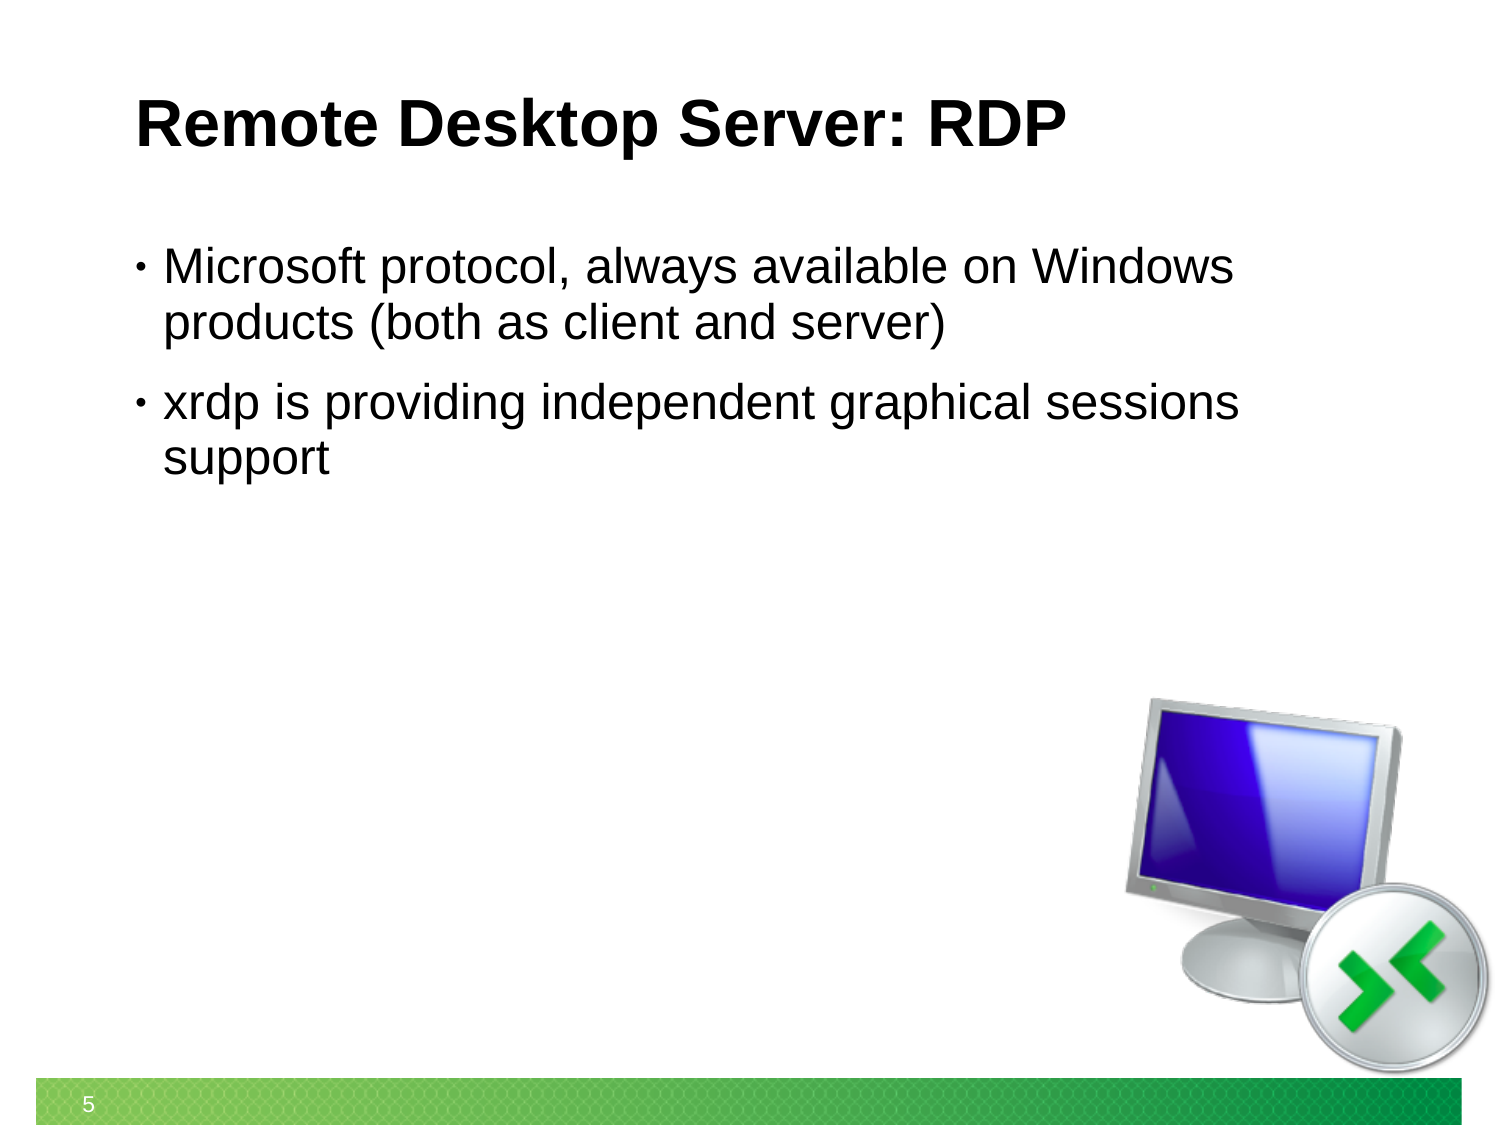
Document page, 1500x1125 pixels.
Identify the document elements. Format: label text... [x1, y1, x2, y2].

list Microsoft protocol, always available on Windows products (both as client and server) xrdp is providing independent graphical sessions support [135, 238, 1372, 892]
picture [36, 680, 1495, 1125]
title Remote Desktop Server: RDP [135, 41, 1372, 204]
